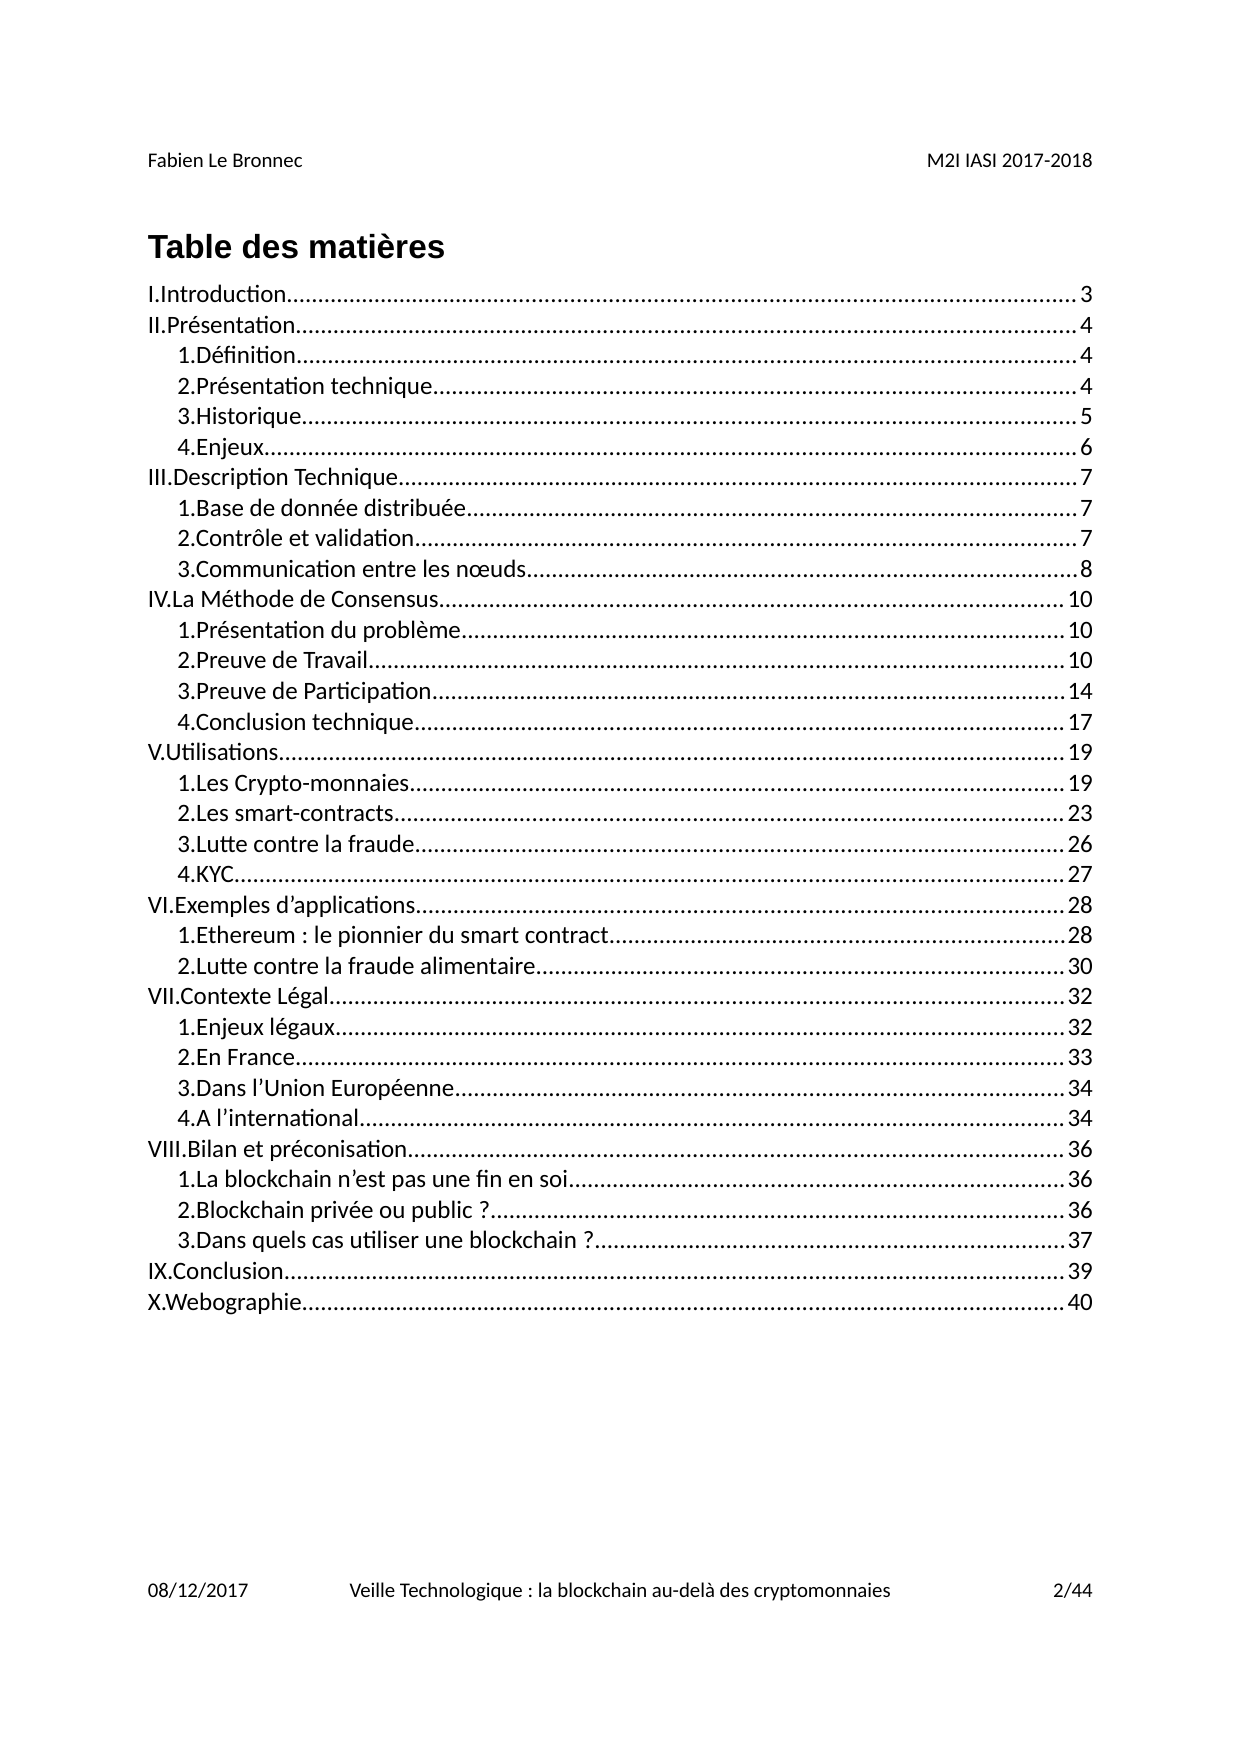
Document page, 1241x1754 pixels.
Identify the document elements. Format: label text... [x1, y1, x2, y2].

text 1.Présentation du problème 10 [177, 614, 1093, 645]
text 2.Preuve de Travail 10 [177, 645, 1093, 675]
text 3.Lutte contre la fraude 26 [177, 828, 1093, 858]
text 2.Lutte contre la fraude alimentaire 30 [177, 950, 1093, 980]
text 1.Ethereum : le pionnier du smart contract 28 [177, 919, 1093, 950]
text 4.KYC 27 [177, 858, 1093, 889]
text 1.La blockchain n’est pas une fin en soi 36 [177, 1163, 1093, 1194]
text I.Introduction 3 [148, 278, 1093, 309]
text V.Utilisations 19 [148, 736, 1093, 767]
text IV.La Méthode de Consensus 10 [148, 584, 1093, 614]
text 3.Preuve de Participation 14 [177, 675, 1093, 706]
text 1.Les Crypto-monnaies 19 [177, 767, 1093, 797]
text VIII.Bilan et préconisation 36 [148, 1133, 1093, 1163]
text 1.Définition 4 [177, 339, 1093, 370]
text 1.Enjeux légaux 32 [177, 1011, 1093, 1041]
text 4.Enjeux 6 [177, 431, 1093, 462]
text VII.Contexte Légal 32 [148, 980, 1093, 1011]
text 3.Communication entre les nœuds 8 [177, 553, 1093, 584]
text II.Présentation 4 [148, 309, 1093, 339]
text 4.Conclusion technique 17 [177, 706, 1093, 736]
text 1.Base de donnée distribuée 7 [177, 492, 1093, 523]
text 4.A l’international 34 [177, 1102, 1093, 1133]
text 2.Contrôle et validation 7 [177, 523, 1093, 553]
text 3.Dans l’Union Européenne 34 [177, 1072, 1093, 1102]
text X.Webographie 40 [148, 1286, 1093, 1316]
subtitle Table des matières [148, 227, 1093, 266]
text IX.Conclusion 39 [148, 1255, 1093, 1286]
text 2.Les smart-contracts 23 [177, 797, 1093, 828]
text 2.En France 33 [177, 1041, 1093, 1072]
text 3.Dans quels cas utiliser une blockchain ? 37 [177, 1224, 1093, 1255]
text 2.Présentation technique 4 [177, 370, 1093, 401]
text 3.Historique 5 [177, 401, 1093, 431]
text VI.Exemples d’applications 28 [148, 889, 1093, 919]
text III.Description Technique 7 [148, 462, 1093, 492]
text 2.Blockchain privée ou public ? 36 [177, 1194, 1093, 1224]
